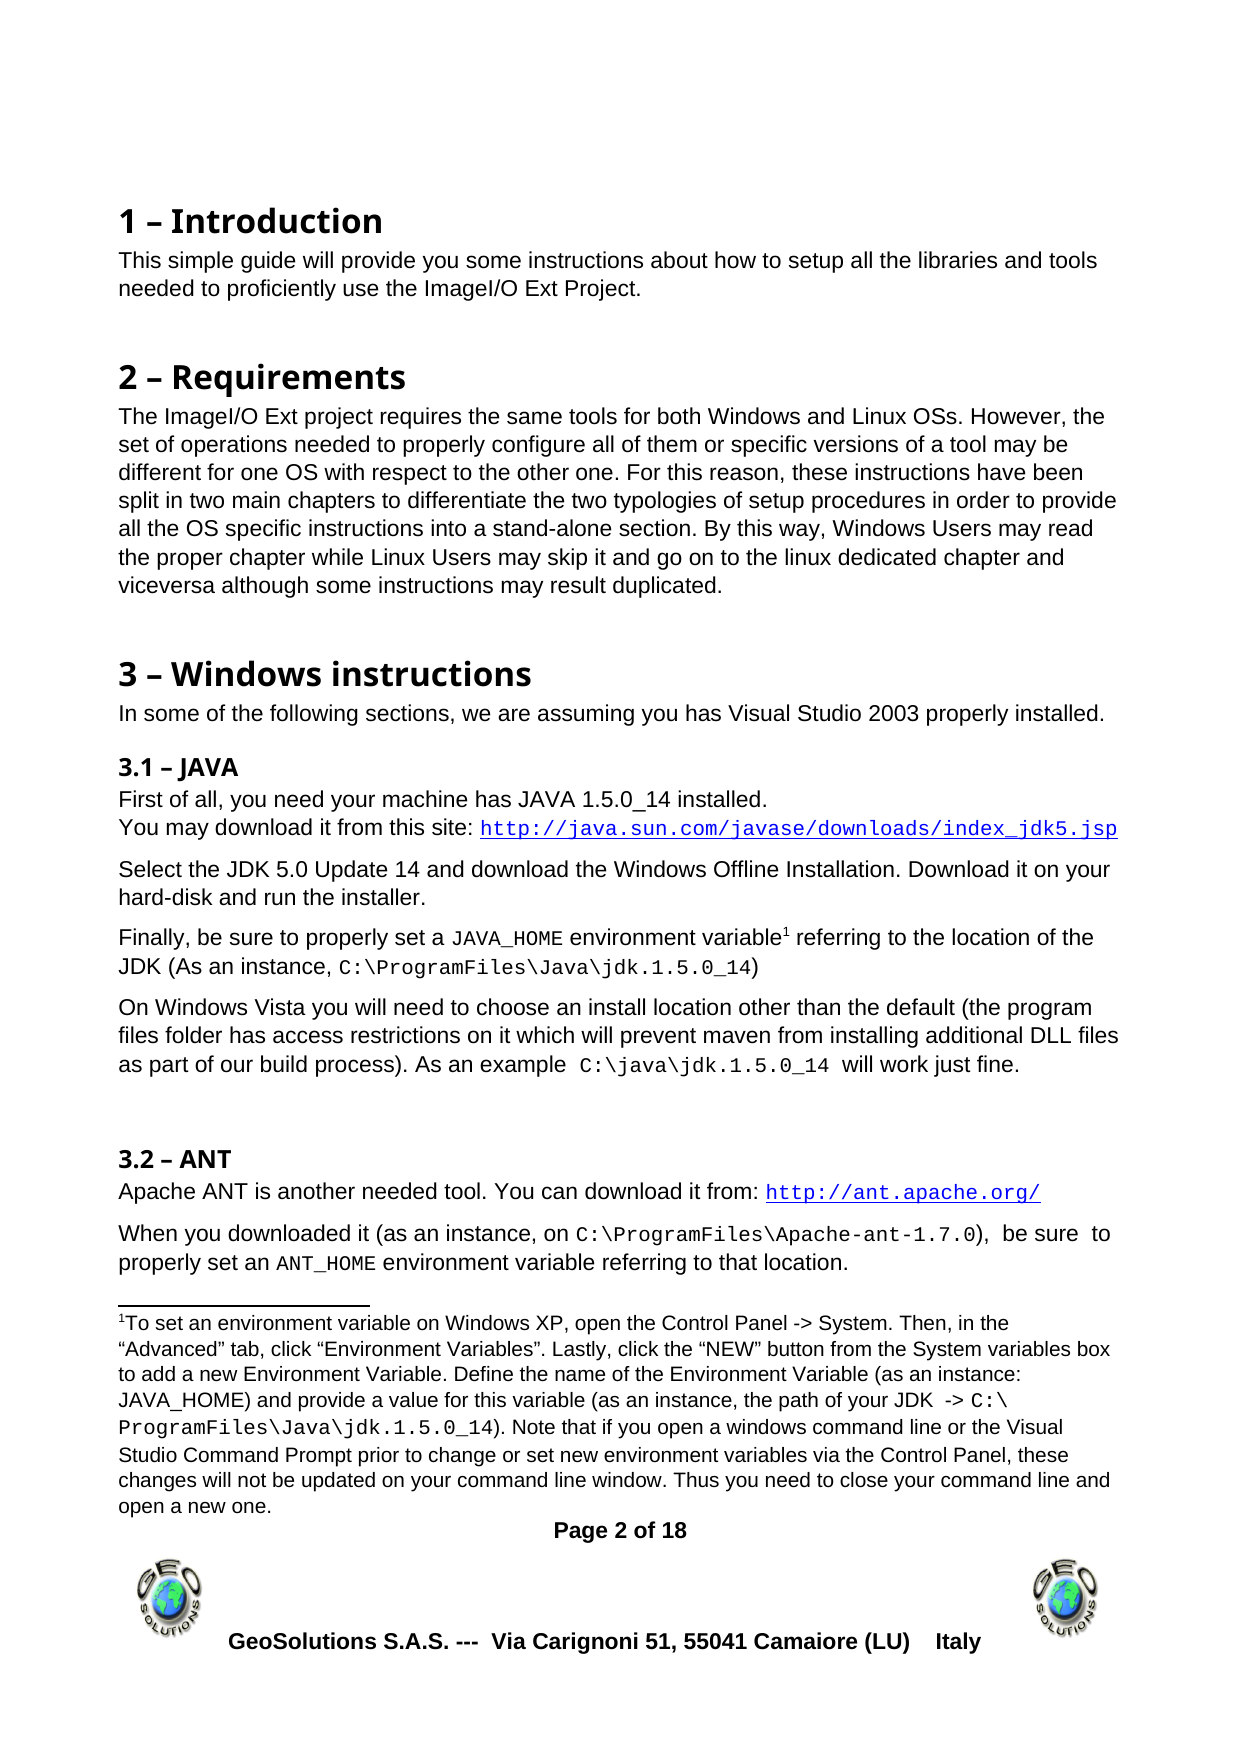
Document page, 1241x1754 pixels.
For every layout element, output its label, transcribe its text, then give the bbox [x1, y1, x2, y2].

text Finally, be sure to properly set a JAVA_HOME environment variable referring to the location of the JDK (As an instance, C:\ProgramFiles\Java\jdk.1.5.0_14) [118, 924, 1122, 981]
text The ImageI/O Ext project requires the same tools for both Windows and Linux OSs. However, the set of operations needed to properly configure all of them or specific versions of a tool may be different for one OS with respect to the other one. For this reason, these instructions have been split in two main chapters to differentiate the two typologies of setup procedures in order to provide all the OS specific instructions into a stand-alone section. By this way, Windows Users may read the proper chapter while Linux Users may skip it and go on to the linux dedicated chapter and viceversa although some instructions may result duplicated. [118, 404, 1122, 598]
text This simple guide will provide you some instructions about how to setup all the libraries and tools needed to proficiently use the ImageI/O Ext Project. [118, 247, 1122, 301]
subtitle 1 – Introduction [118, 198, 1122, 243]
picture [1030, 1552, 1101, 1641]
text Select the JDK 5.0 Update 14 and download the Windows Offline Installation. Download it on your hard-disk and run the installer. [118, 856, 1122, 910]
text On Windows Vista you will need to choose an install location other than the default (the program files folder has access restrictions on it which will prevent maven from installing additional DLL files as part of our build process). As an example C:\java\jdk.1.5.0_14 will work just fine. [118, 995, 1122, 1078]
text Apache ANT is another needed tool. You can download it from: http://ant.apache.org/ [118, 1179, 1122, 1206]
text When you downloaded it (as an instance, on C:\ProgramFiles\Apache-ant-1.7.0), be sure to properly set an ANT_HOME environment variable referring to that location. [118, 1220, 1122, 1277]
text First of all, you need your machine has JAVA 1.5.0_14 installed. You may download it from this site: http://java.sun.com/javase/downloads/index_jdk5.jsp [118, 787, 1122, 842]
text To set an environment variable on Windows XP, open the Control Panel -> System. Then, in the “Advanced” tab, click “Environment Variables”. Lastly, click the “NEW” button from the System variables box to add a new Environment Variable. Define the name of the Environment Variable (as an instance: JAVA_HOME) and provide a value for this variable (as an instance, the path of your JDK -> C:\ProgramFiles\Java\jdk.1.5.0_14). Note that if you open a windows command line or the Visual Studio Command Prompt prior to change or set new environment variables via the Control Panel, these changes will not be updated on your command line window. Thus you need to close your command line and open a new one. [118, 1312, 1122, 1518]
subtitle 3.2 – ANT [118, 1142, 1122, 1176]
picture [134, 1552, 205, 1641]
subtitle 3.1 – JAVA [118, 749, 1122, 783]
subtitle 3 – Windows instructions [118, 651, 1122, 696]
text In some of the following sections, we are assuming you has Visual Studio 2003 properly installed. [118, 700, 1122, 726]
subtitle 2 – Requirements [118, 354, 1122, 399]
